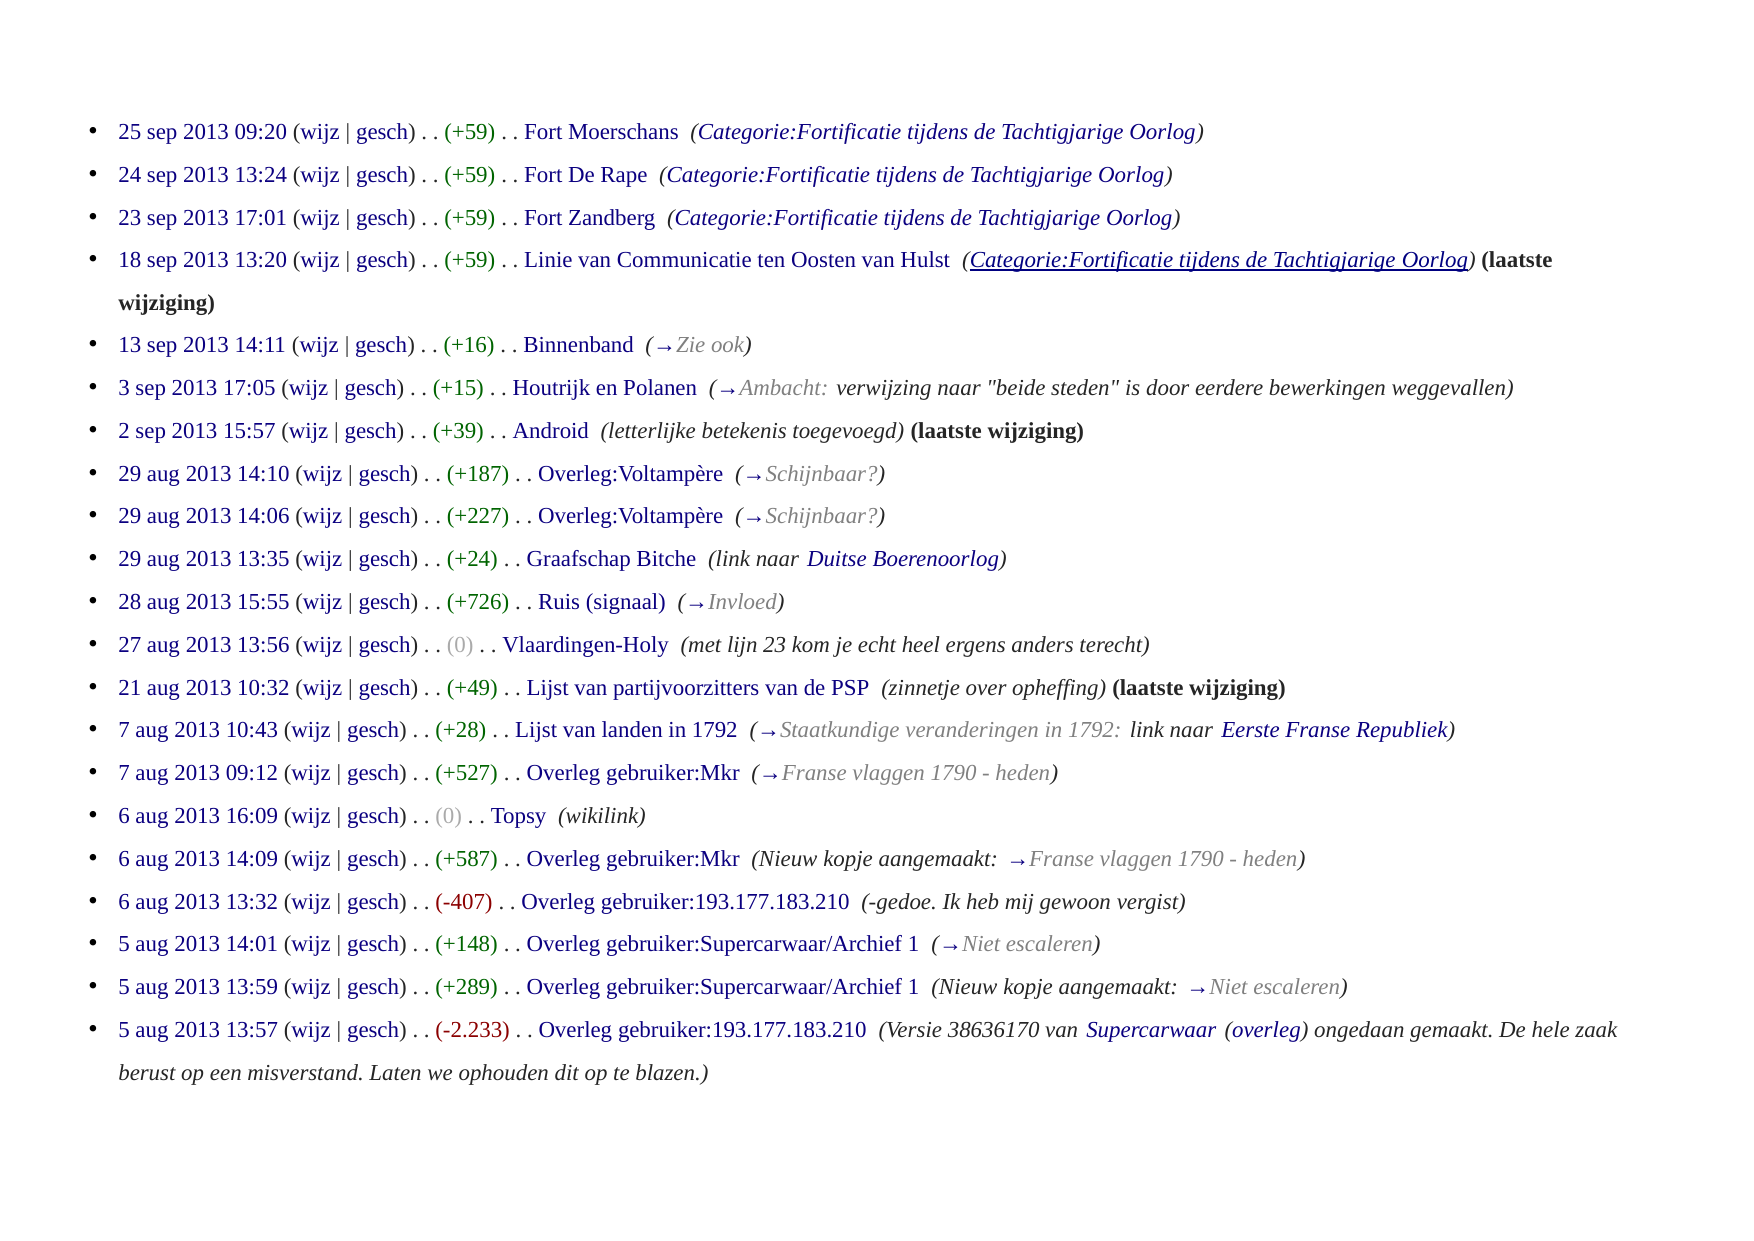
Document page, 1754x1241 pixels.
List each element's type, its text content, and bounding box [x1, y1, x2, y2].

list 27 aug 2013 13:56 (wijz | gesch) . . (0)‎ . . Vlaardingen-Holy ‎ (met lijn 23 kom je echt heel ergens anders terecht) [118, 631, 1636, 658]
list 2 sep 2013 15:57 (wijz | gesch) . . (+39)‎ . . Android ‎ (letterlijke betekenis toegevoegd) (laatste wijziging) [118, 417, 1636, 443]
list 6 aug 2013 13:32 (wijz | gesch) . . (-407)‎ . . Overleg gebruiker:193.177.183.210 ‎ (-gedoe. Ik heb mij gewoon vergist) [118, 888, 1636, 914]
list 6 aug 2013 16:09 (wijz | gesch) . . (0)‎ . . Topsy ‎ (wikilink) [118, 802, 1636, 829]
list 29 aug 2013 14:10 (wijz | gesch) . . (+187)‎ . . Overleg:Voltampère ‎ (→‎Schijnbaar?) [118, 459, 1636, 486]
list 29 aug 2013 14:06 (wijz | gesch) . . (+227)‎ . . Overleg:Voltampère ‎ (→‎Schijnbaar?) [118, 502, 1636, 529]
list 5 aug 2013 13:59 (wijz | gesch) . . (+289)‎ . . Overleg gebruiker:Supercarwaar/Archief 1 ‎ (Nieuw kopje aangemaakt: →‎Niet escaleren) [118, 973, 1636, 1000]
list 25 sep 2013 09:20 (wijz | gesch) . . (+59)‎ . . Fort Moerschans ‎ (Categorie:Fortificatie tijdens de Tachtigjarige Oorlog) [118, 118, 1636, 145]
list 5 aug 2013 14:01 (wijz | gesch) . . (+148)‎ . . Overleg gebruiker:Supercarwaar/Archief 1 ‎ (→‎Niet escaleren) [118, 931, 1636, 957]
list 21 aug 2013 10:32 (wijz | gesch) . . (+49)‎ . . Lijst van partijvoorzitters van de PSP ‎ (zinnetje over opheffing) (laatste wijziging) [118, 674, 1636, 700]
list 3 sep 2013 17:05 (wijz | gesch) . . (+15)‎ . . Houtrijk en Polanen ‎ (→‎Ambacht: verwijzing naar "beide steden" is door eerdere bewerkingen weggevallen) [118, 374, 1636, 401]
list 28 aug 2013 15:55 (wijz | gesch) . . (+726)‎ . . Ruis (signaal) ‎ (→‎Invloed) [118, 588, 1636, 615]
list 5 aug 2013 13:57 (wijz | gesch) . . (-2.233)‎ . . Overleg gebruiker:193.177.183.210 ‎ (Versie 38636170 van Supercarwaar (overleg) ongedaan gemaakt. De hele zaak berust op een misverstand. Laten we ophouden dit op te blazen.) [118, 1016, 1636, 1085]
list 24 sep 2013 13:24 (wijz | gesch) . . (+59)‎ . . Fort De Rape ‎ (Categorie:Fortificatie tijdens de Tachtigjarige Oorlog) [118, 161, 1636, 188]
list 13 sep 2013 14:11 (wijz | gesch) . . (+16)‎ . . Binnenband ‎ (→‎Zie ook) [118, 331, 1636, 358]
list 29 aug 2013 13:35 (wijz | gesch) . . (+24)‎ . . Graafschap Bitche ‎ (link naar Duitse Boerenoorlog) [118, 545, 1636, 572]
list 6 aug 2013 14:09 (wijz | gesch) . . (+587)‎ . . Overleg gebruiker:Mkr ‎ (Nieuw kopje aangemaakt: →‎Franse vlaggen 1790 - heden) [118, 845, 1636, 872]
list 18 sep 2013 13:20 (wijz | gesch) . . (+59)‎ . . Linie van Communicatie ten Oosten van Hulst ‎ (Categorie:Fortificatie tijdens de Tachtigjarige Oorlog) (laatste wijziging) [118, 247, 1636, 315]
list 7 aug 2013 09:12 (wijz | gesch) . . (+527)‎ . . Overleg gebruiker:Mkr ‎ (→‎Franse vlaggen 1790 - heden) [118, 759, 1636, 786]
list 23 sep 2013 17:01 (wijz | gesch) . . (+59)‎ . . Fort Zandberg ‎ (Categorie:Fortificatie tijdens de Tachtigjarige Oorlog) [118, 204, 1636, 231]
list 7 aug 2013 10:43 (wijz | gesch) . . (+28)‎ . . Lijst van landen in 1792 ‎ (→‎Staatkundige veranderingen in 1792: link naar Eerste Franse Republiek) [118, 716, 1636, 743]
